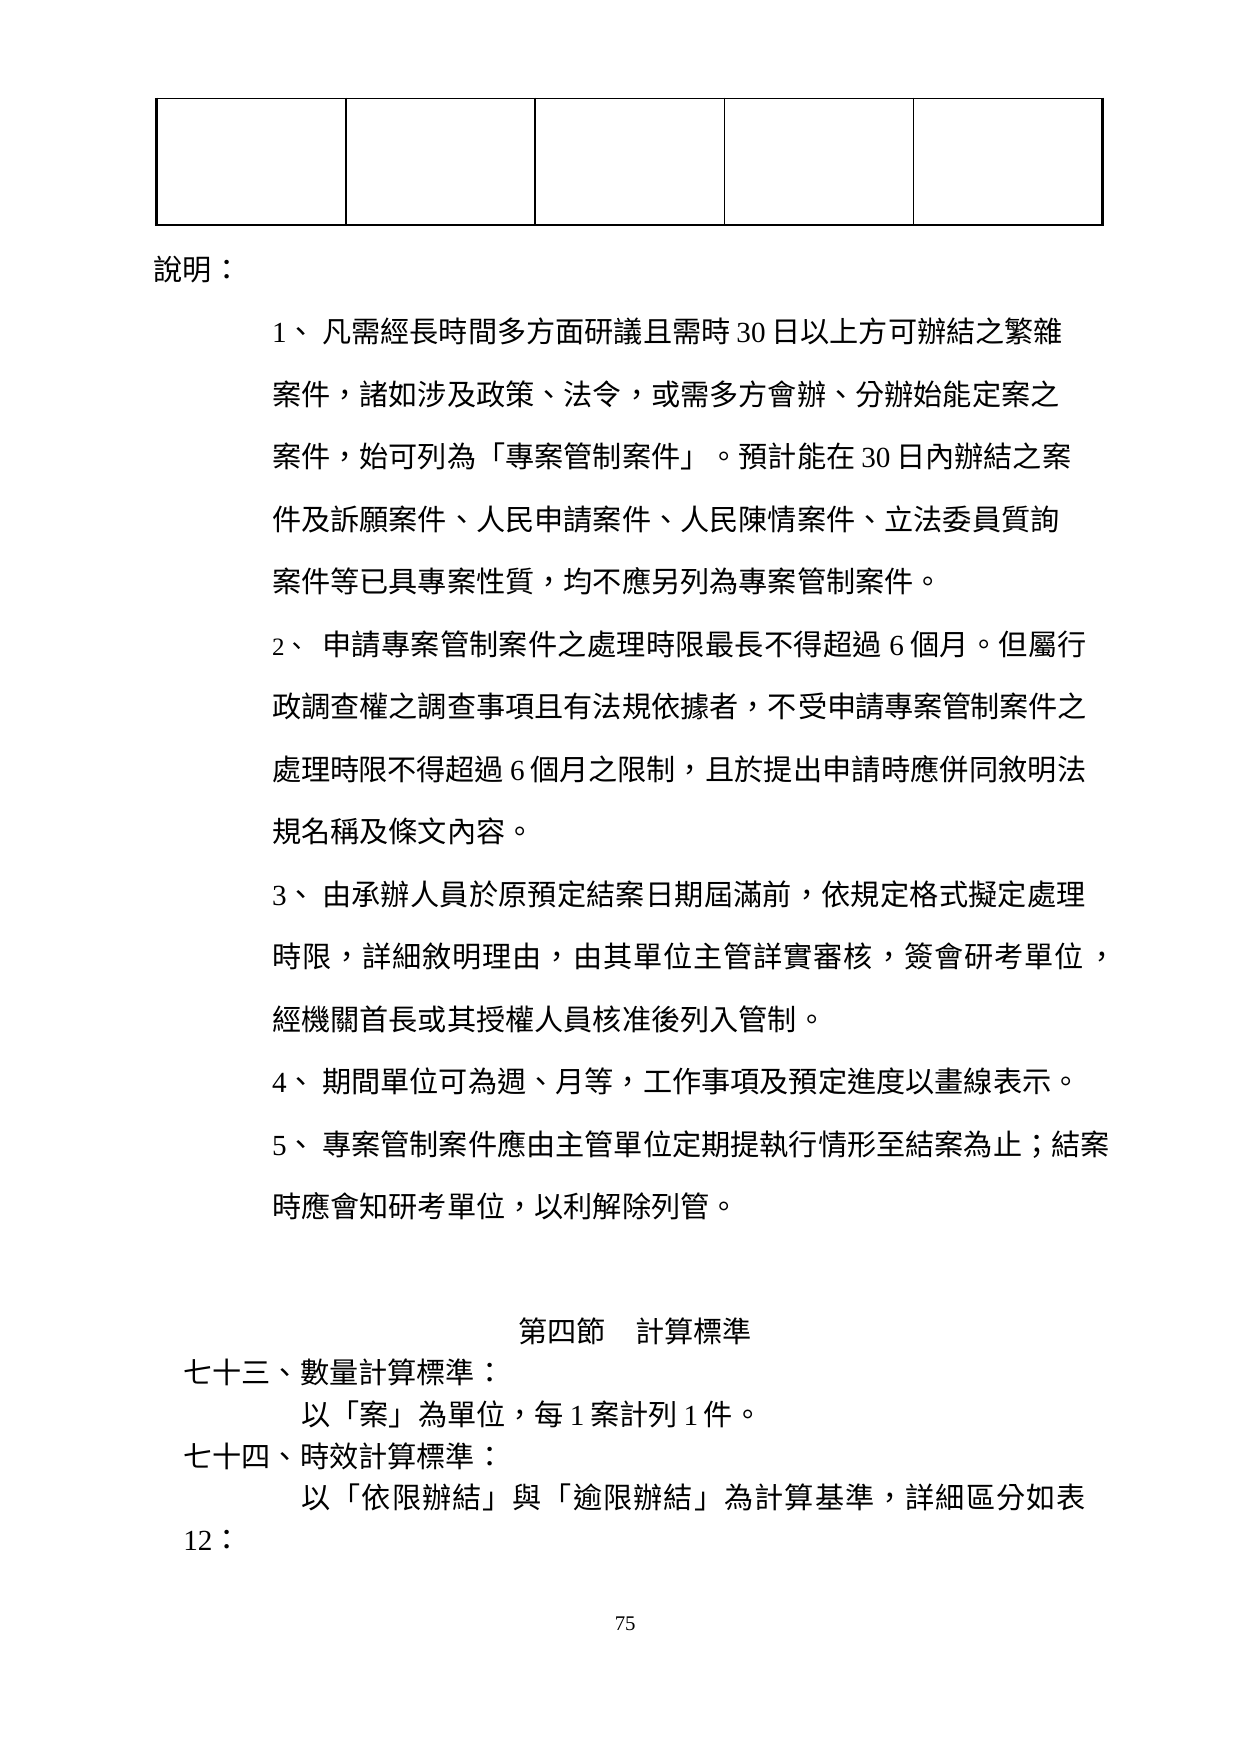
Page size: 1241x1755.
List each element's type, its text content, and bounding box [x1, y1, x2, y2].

text 以「案」為單位，每1案計列1件。 [195, 1392, 1075, 1434]
list 申請專案管制案件之處理時限最長不得超過6個月。但屬行政調查權之調查事項且有法規依據者，不受申請專案管制案件之處理時限不得超過6個月之限制，且於提出申請時應併同敘明法規名稱及條文內容。 [272, 601, 1087, 851]
table_cell [536, 99, 724, 224]
list 期間單位可為週、月等，工作事項及預定進度以畫線表示。 [272, 1038, 1087, 1101]
list 專案管制案件應由主管單位定期提執行情形至結案為止；結案時應會知研考單位，以利解除列管。 [272, 1101, 1137, 1226]
table_cell [725, 99, 913, 224]
text 七十三、數量計算標準： [183, 1351, 1087, 1392]
text 第四節 計算標準 [183, 1288, 1087, 1351]
text 以「依限辦結」與「逾限辦結」為計算基準，詳細區分如表12： [183, 1476, 1087, 1559]
list 由承辦人員於原預定結案日期屆滿前，依規定格式擬定處理時限，詳細敘明理由，由其單位主管詳實審核，簽會研考單位，經機關首長或其授權人員核准後列入管制。 [272, 851, 1087, 1038]
table_cell [158, 99, 345, 224]
table_cell [914, 99, 1101, 224]
list 凡需經長時間多方面研議且需時30日以上方可辦結之繁雜案件，諸如涉及政策、法令，或需多方會辦、分辦始能定案之案件，始可列為「專案管制案件」。預計能在30日內辦結之案件及訴願案件、人民申請案件、人民陳情案件、立法委員質詢案件等已具專案性質，均不應另列為專案管制案件。 [272, 288, 1087, 601]
table_cell [347, 99, 534, 224]
text 說明： [153, 226, 1087, 288]
text 七十四、時效計算標準： [183, 1434, 1087, 1476]
